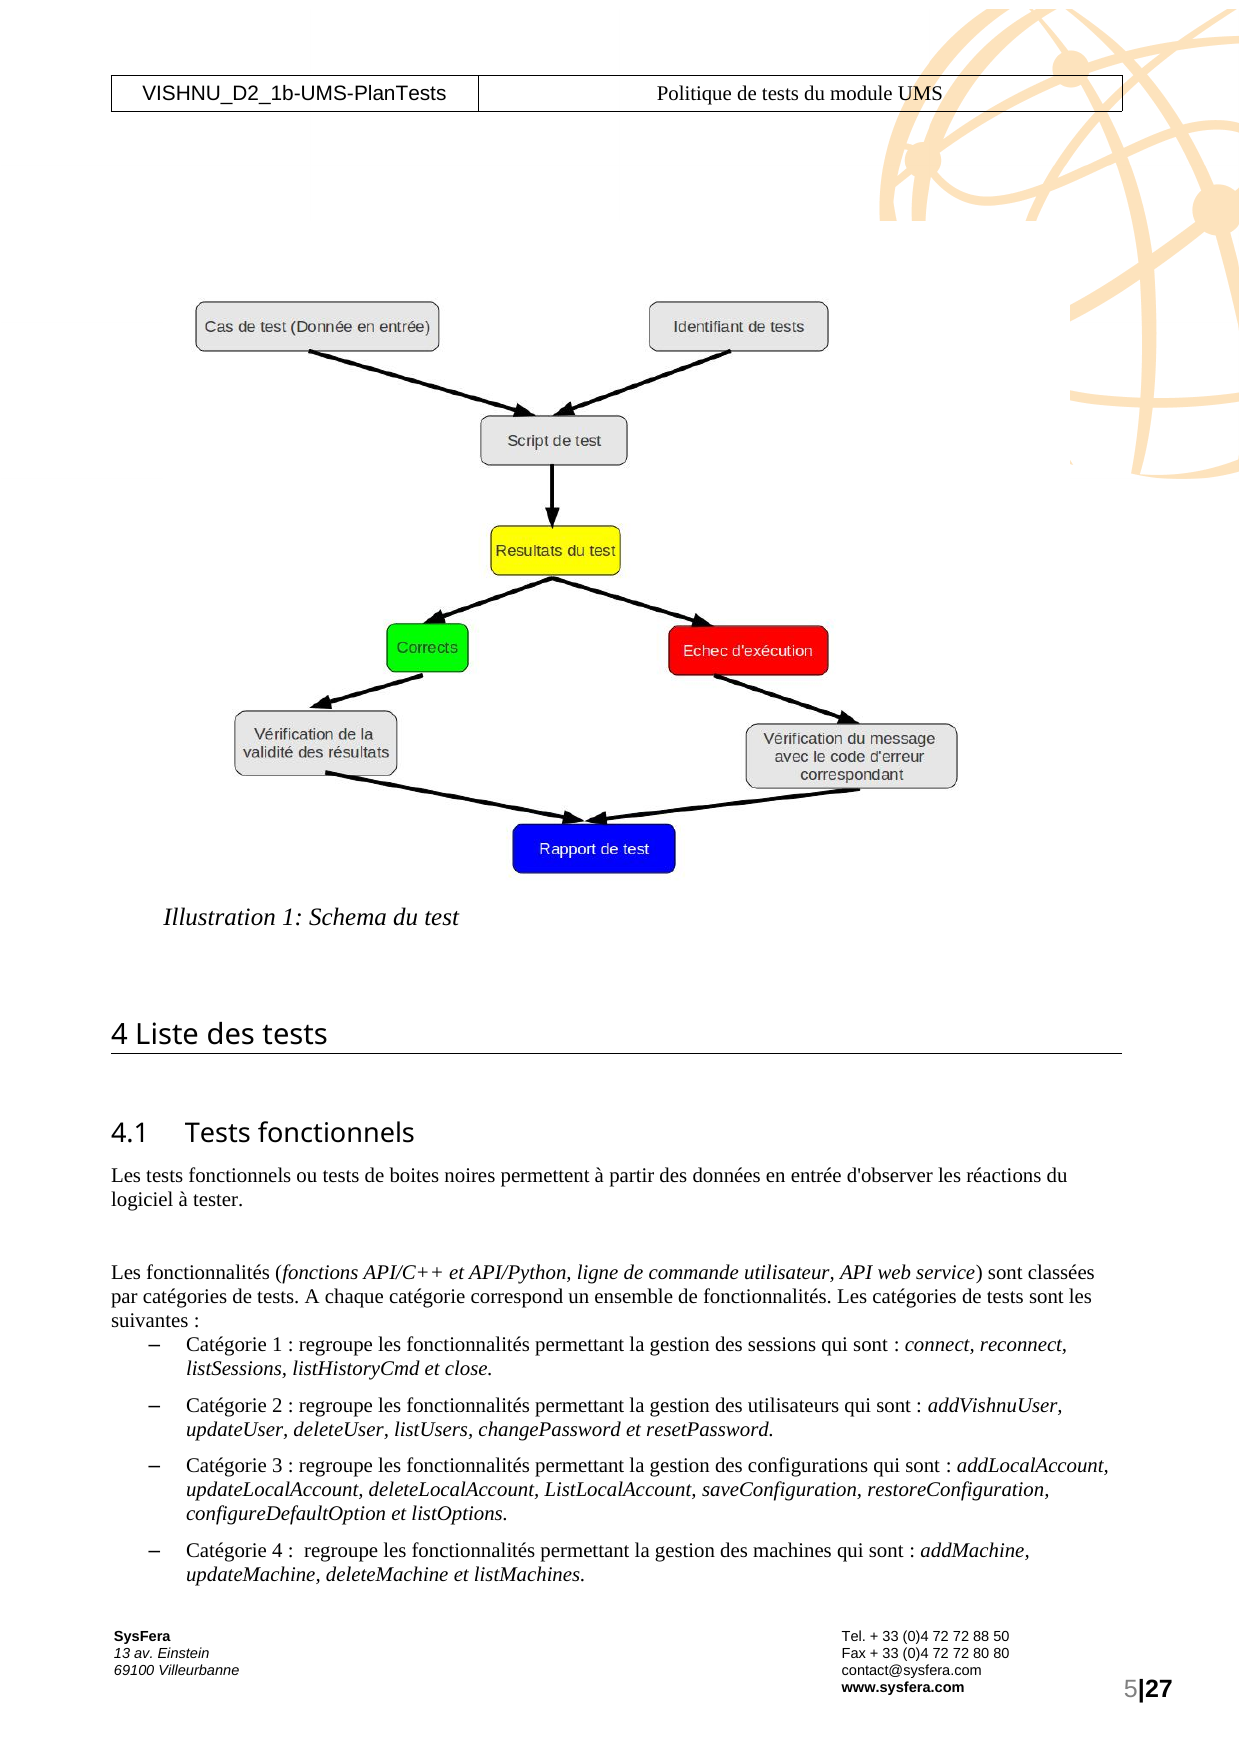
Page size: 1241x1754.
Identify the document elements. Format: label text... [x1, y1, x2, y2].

picture [1, 9, 1239, 902]
list Catégorie 2 : regroupe les fonctionnalités permettant la gestion des utilisateurs qui sont : addVishnuUser, updateUser, deleteUser, listUsers, changePassword et resetPassword. [148, 1393, 1122, 1441]
subtitle Tests fonctionnels [111, 1113, 1122, 1150]
text Les fonctionnalités (fonctions API/C++ et API/Python, ligne de commande utilisateur, API web service) sont classées par catégories de tests. A chaque catégorie correspond un ensemble de fonctionnalités. Les catégories de tests sont les suivantes : [111, 1260, 1122, 1332]
text Illustration 1: Schema du test [163, 902, 1070, 931]
list Catégorie 3 : regroupe les fonctionnalités permettant la gestion des configurations qui sont : addLocalAccount, updateLocalAccount, deleteLocalAccount, ListLocalAccount, saveConfiguration, restoreConfiguration, configureDefaultOption et listOptions. [148, 1453, 1122, 1525]
list Catégorie 4 : regroupe les fonctionnalités permettant la gestion des machines qui sont : addMachine, updateMachine, deleteMachine et listMachines. [148, 1538, 1122, 1586]
subtitle Liste des tests [111, 1013, 1122, 1053]
text Les tests fonctionnels ou tests de boites noires permettent à partir des données en entrée d'observer les réactions du logiciel à tester. [111, 1163, 1122, 1211]
list Catégorie 1 : regroupe les fonctionnalités permettant la gestion des sessions qui sont : connect, reconnect, listSessions, listHistoryCmd et close. [148, 1332, 1122, 1380]
